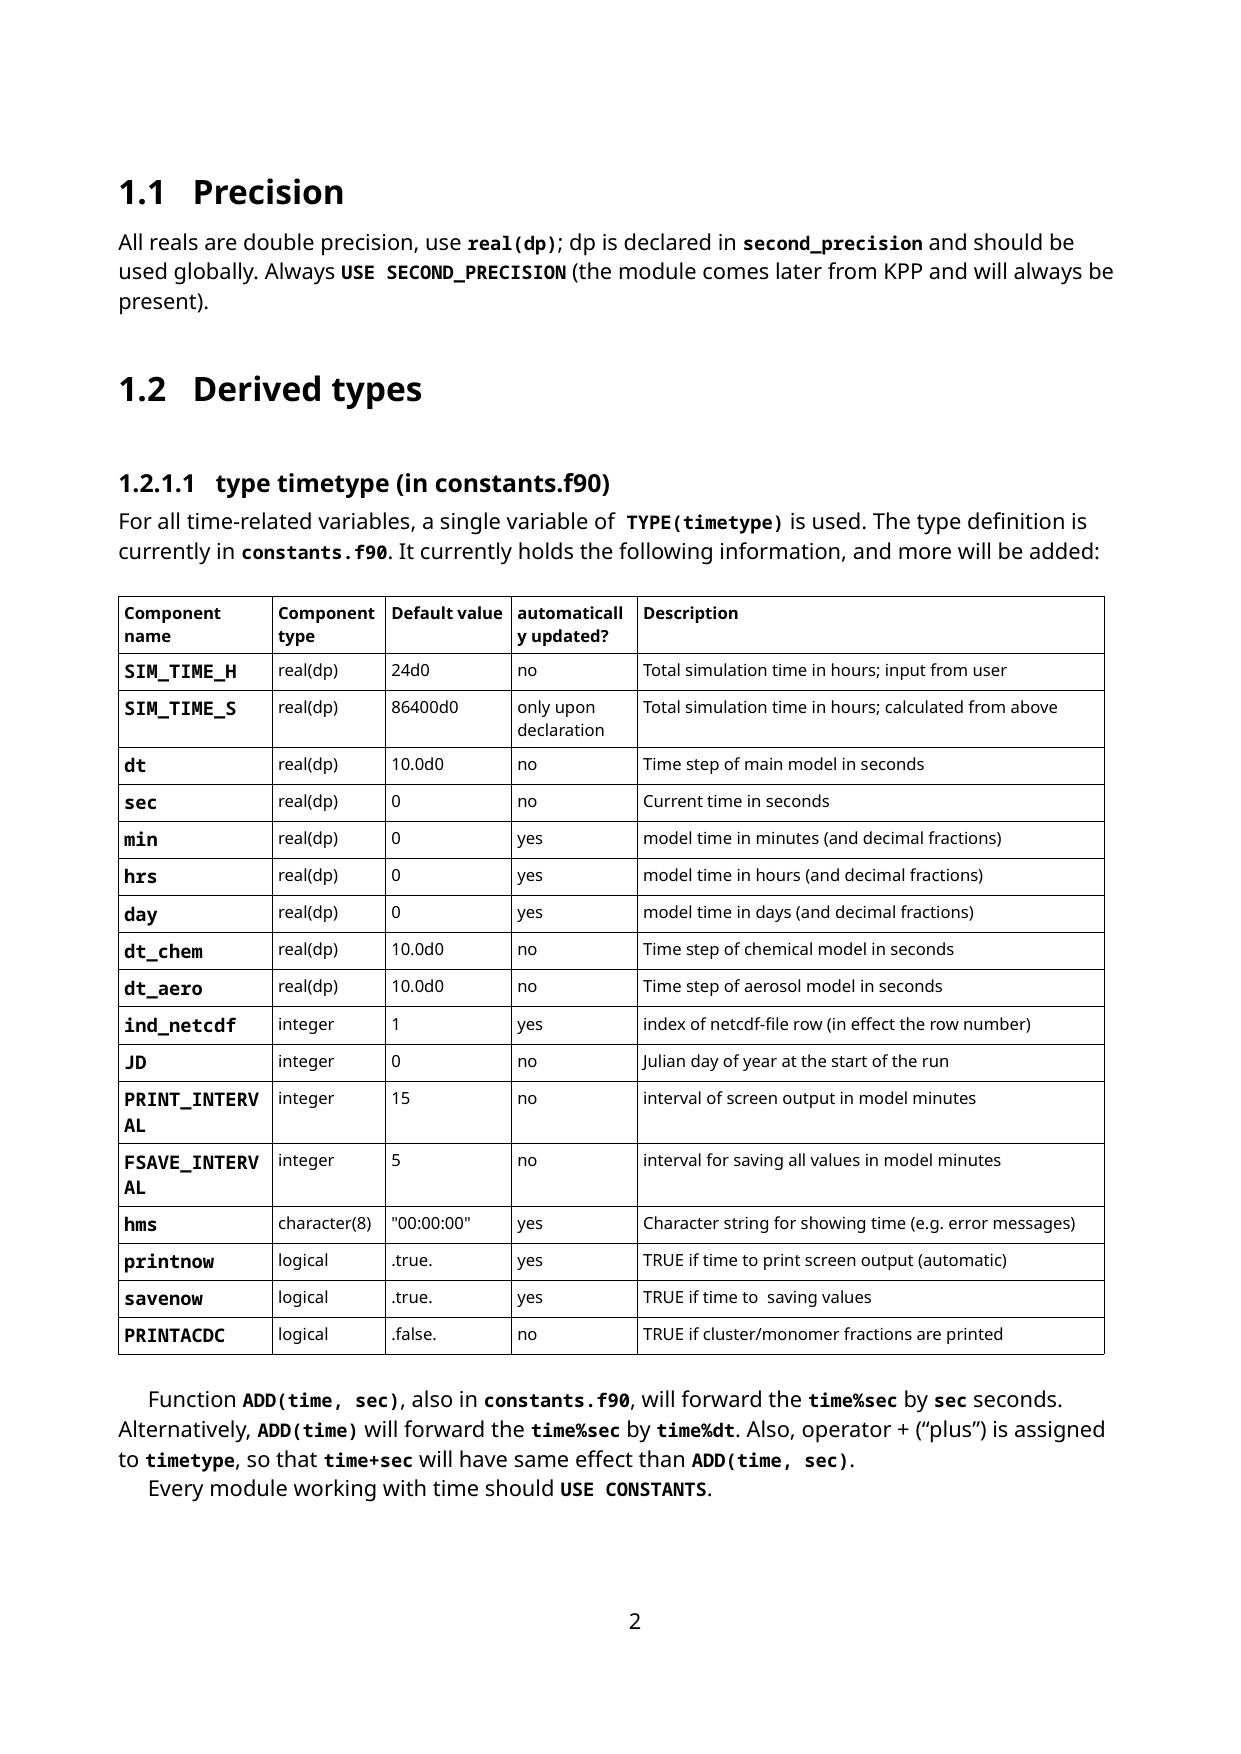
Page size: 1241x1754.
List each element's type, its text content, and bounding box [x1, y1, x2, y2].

table_cell no [512, 970, 637, 1006]
table_cell 0 [386, 822, 511, 858]
text Every module working with time should USE CONSTANTS. [118, 1473, 1122, 1503]
table_cell real(dp) [273, 859, 385, 895]
table_cell hrs [119, 859, 272, 895]
table_cell no [512, 1045, 637, 1081]
text All reals are double precision, use real(dp); dp is declared in second_precision and should be used globally. Always USE SECOND_PRECISION (the module comes later from KPP and will always be present). [118, 226, 1122, 316]
table_cell Total simulation time in hours; calculated from above [638, 691, 1104, 747]
table_cell TRUE if time to print screen output (automatic) [638, 1244, 1104, 1280]
table_cell ind_netcdf [119, 1007, 272, 1043]
table_cell no [512, 933, 637, 969]
table_cell 0 [386, 1045, 511, 1081]
text Function ADD(time, sec), also in constants.f90, will forward the time%sec by sec seconds. Alternatively, ADD(time) will forward the time%sec by time%dt. Also, operator + (“plus”) is assigned to timetype, so that time+sec will have same effect than ADD(time, sec). [118, 1384, 1122, 1473]
table_cell no [512, 1082, 637, 1143]
table_cell Total simulation time in hours; input from user [638, 654, 1104, 690]
table_cell real(dp) [273, 691, 385, 747]
table_cell 10.0d0 [386, 970, 511, 1006]
text For all time-related variables, a single variable of TYPE(timetype) is used. The type definition is currently in constants.f90. It currently holds the following information, and more will be added: [118, 506, 1122, 566]
table_cell yes [512, 1281, 637, 1317]
table_cell FSAVE_INTERVAL [119, 1144, 272, 1206]
table_cell interval of screen output in model minutes [638, 1082, 1104, 1143]
table_cell .true. [386, 1244, 511, 1280]
table_cell Time step of main model in seconds [638, 748, 1104, 784]
table_cell yes [512, 859, 637, 895]
table_cell logical [273, 1244, 385, 1280]
table_cell min [119, 822, 272, 858]
table_cell 10.0d0 [386, 748, 511, 784]
table_cell Time step of aerosol model in seconds [638, 970, 1104, 1006]
table_cell 86400d0 [386, 691, 511, 747]
table_cell model time in minutes (and decimal fractions) [638, 822, 1104, 858]
table_header Description [638, 597, 1104, 653]
table_cell 15 [386, 1082, 511, 1143]
table_cell no [512, 654, 637, 690]
table_cell printnow [119, 1244, 272, 1280]
table_cell real(dp) [273, 970, 385, 1006]
table_cell model time in hours (and decimal fractions) [638, 859, 1104, 895]
table_cell SIM_TIME_H [119, 654, 272, 690]
table_cell Julian day of year at the start of the run [638, 1045, 1104, 1081]
table_cell yes [512, 822, 637, 858]
subtitle type timetype (in constants.f90) [118, 466, 1122, 500]
table_cell real(dp) [273, 822, 385, 858]
table_cell model time in days (and decimal fractions) [638, 896, 1104, 932]
table_cell sec [119, 785, 272, 821]
table_cell JD [119, 1045, 272, 1081]
table_header Default value [386, 597, 511, 653]
table_cell integer [273, 1045, 385, 1081]
table_cell 0 [386, 896, 511, 932]
table_cell real(dp) [273, 933, 385, 969]
table_cell dt [119, 748, 272, 784]
table_cell yes [512, 1007, 637, 1043]
table_cell no [512, 1318, 637, 1354]
table_header Component name [119, 597, 272, 653]
table_cell PRINTACDC [119, 1318, 272, 1354]
table_cell TRUE if cluster/monomer fractions are printed [638, 1318, 1104, 1354]
table_cell index of netcdf-file row (in effect the row number) [638, 1007, 1104, 1043]
table_header automatically updated? [512, 597, 637, 653]
table_cell 0 [386, 785, 511, 821]
table_cell 24d0 [386, 654, 511, 690]
table_cell logical [273, 1281, 385, 1317]
table_cell real(dp) [273, 748, 385, 784]
table_cell real(dp) [273, 896, 385, 932]
table_cell 1 [386, 1007, 511, 1043]
table_cell real(dp) [273, 785, 385, 821]
table_header Component type [273, 597, 385, 653]
table_cell no [512, 785, 637, 821]
table_cell yes [512, 1207, 637, 1243]
table_cell yes [512, 896, 637, 932]
table_cell logical [273, 1318, 385, 1354]
subtitle Derived types [118, 366, 1122, 412]
table_cell 10.0d0 [386, 933, 511, 969]
table_cell 5 [386, 1144, 511, 1206]
table_cell integer [273, 1082, 385, 1143]
table_cell dt_aero [119, 970, 272, 1006]
table_cell hms [119, 1207, 272, 1243]
table_cell .false. [386, 1318, 511, 1354]
table_cell Current time in seconds [638, 785, 1104, 821]
table_cell "00:00:00" [386, 1207, 511, 1243]
table_cell day [119, 896, 272, 932]
table_cell interval for saving all values in model minutes [638, 1144, 1104, 1206]
table_cell only upon declaration [512, 691, 637, 747]
table_cell no [512, 1144, 637, 1206]
table_cell SIM_TIME_S [119, 691, 272, 747]
table_cell Time step of chemical model in seconds [638, 933, 1104, 969]
table_cell PRINT_INTERVAL [119, 1082, 272, 1143]
table_cell yes [512, 1244, 637, 1280]
table_cell TRUE if time to saving values [638, 1281, 1104, 1317]
subtitle Precision [118, 168, 1122, 214]
table_cell Character string for showing time (e.g. error messages) [638, 1207, 1104, 1243]
table_cell character(8) [273, 1207, 385, 1243]
table_cell .true. [386, 1281, 511, 1317]
table_cell real(dp) [273, 654, 385, 690]
table_cell integer [273, 1007, 385, 1043]
table_cell 0 [386, 859, 511, 895]
table_cell savenow [119, 1281, 272, 1317]
table_cell no [512, 748, 637, 784]
table_cell dt_chem [119, 933, 272, 969]
table_cell integer [273, 1144, 385, 1206]
